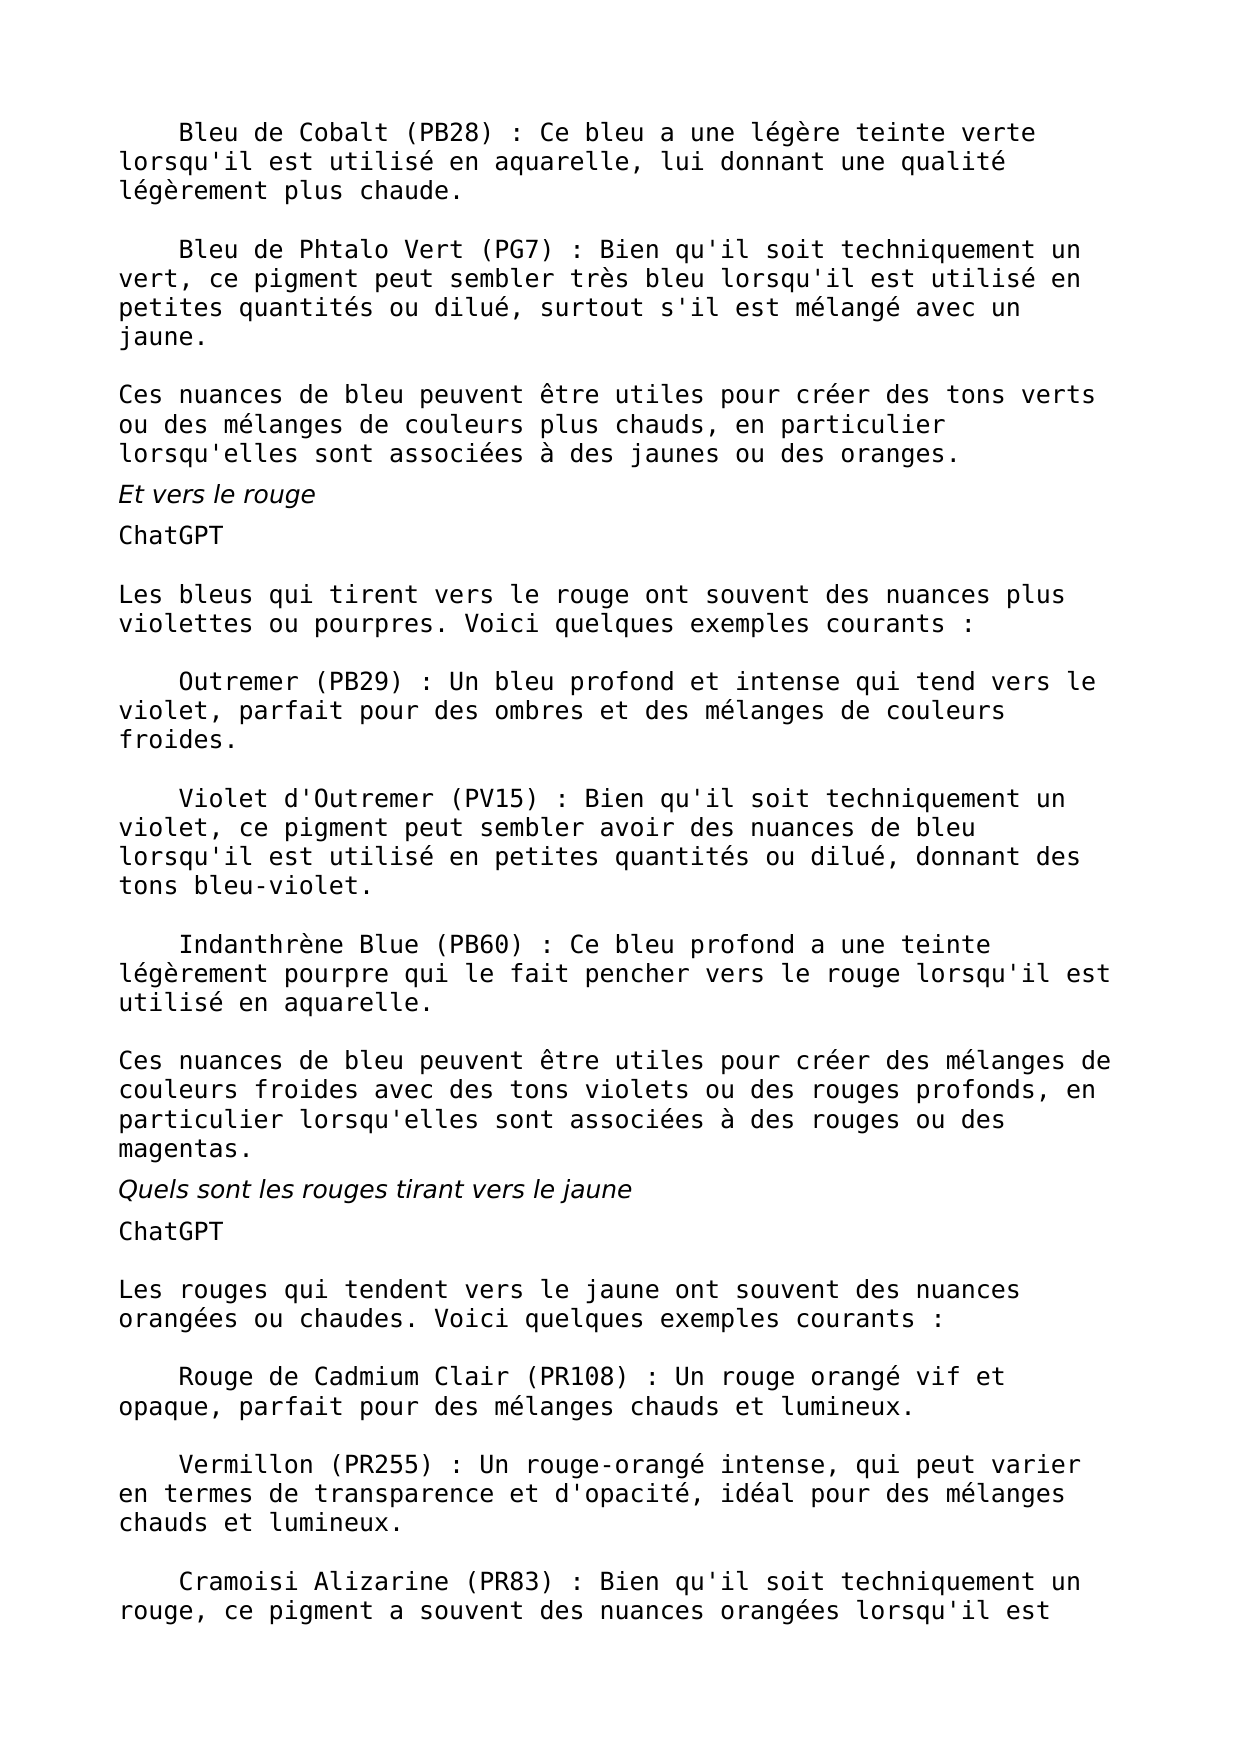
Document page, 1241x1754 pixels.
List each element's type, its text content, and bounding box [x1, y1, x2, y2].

text Bleu de Cobalt (PB28) : Ce bleu a une légère teinte verte lorsqu'il est utilisé en aquarelle, lui donnant une qualité légèrement plus chaude. Bleu de Phtalo Vert (PG7) : Bien qu'il soit techniquement un vert, ce pigment peut sembler très bleu lorsqu'il est utilisé en petites quantités ou dilué, surtout s'il est mélangé avec un jaune. Ces nuances de bleu peuvent être utiles pour créer des tons verts ou des mélanges de couleurs plus chauds, en particulier lorsqu'elles sont associées à des jaunes ou des oranges. [118, 118, 1122, 468]
text ChatGPT Les rouges qui tendent vers le jaune ont souvent des nuances orangées ou chaudes. Voici quelques exemples courants : Rouge de Cadmium Clair (PR108) : Un rouge orangé vif et opaque, parfait pour des mélanges chauds et lumineux. Vermillon (PR255) : Un rouge-orangé intense, qui peut varier en termes de transparence et d'opacité, idéal pour des mélanges chauds et lumineux. Cramoisi Alizarine (PR83) : Bien qu'il soit techniquement un rouge, ce pigment a souvent des nuances orangées lorsqu'il est [118, 1217, 1122, 1625]
text ChatGPT Les bleus qui tirent vers le rouge ont souvent des nuances plus violettes ou pourpres. Voici quelques exemples courants : Outremer (PB29) : Un bleu profond et intense qui tend vers le violet, parfait pour des ombres et des mélanges de couleurs froides. Violet d'Outremer (PV15) : Bien qu'il soit techniquement un violet, ce pigment peut sembler avoir des nuances de bleu lorsqu'il est utilisé en petites quantités ou dilué, donnant des tons bleu-violet. Indanthrène Blue (PB60) : Ce bleu profond a une teinte légèrement pourpre qui le fait pencher vers le rouge lorsqu'il est utilisé en aquarelle. Ces nuances de bleu peuvent être utiles pour créer des mélanges de couleurs froides avec des tons violets ou des rouges profonds, en particulier lorsqu'elles sont associées à des rouges ou des magentas. [118, 522, 1122, 1163]
text Quels sont les rouges tirant vers le jaune [118, 1175, 1122, 1204]
text Et vers le rouge [118, 480, 1122, 509]
